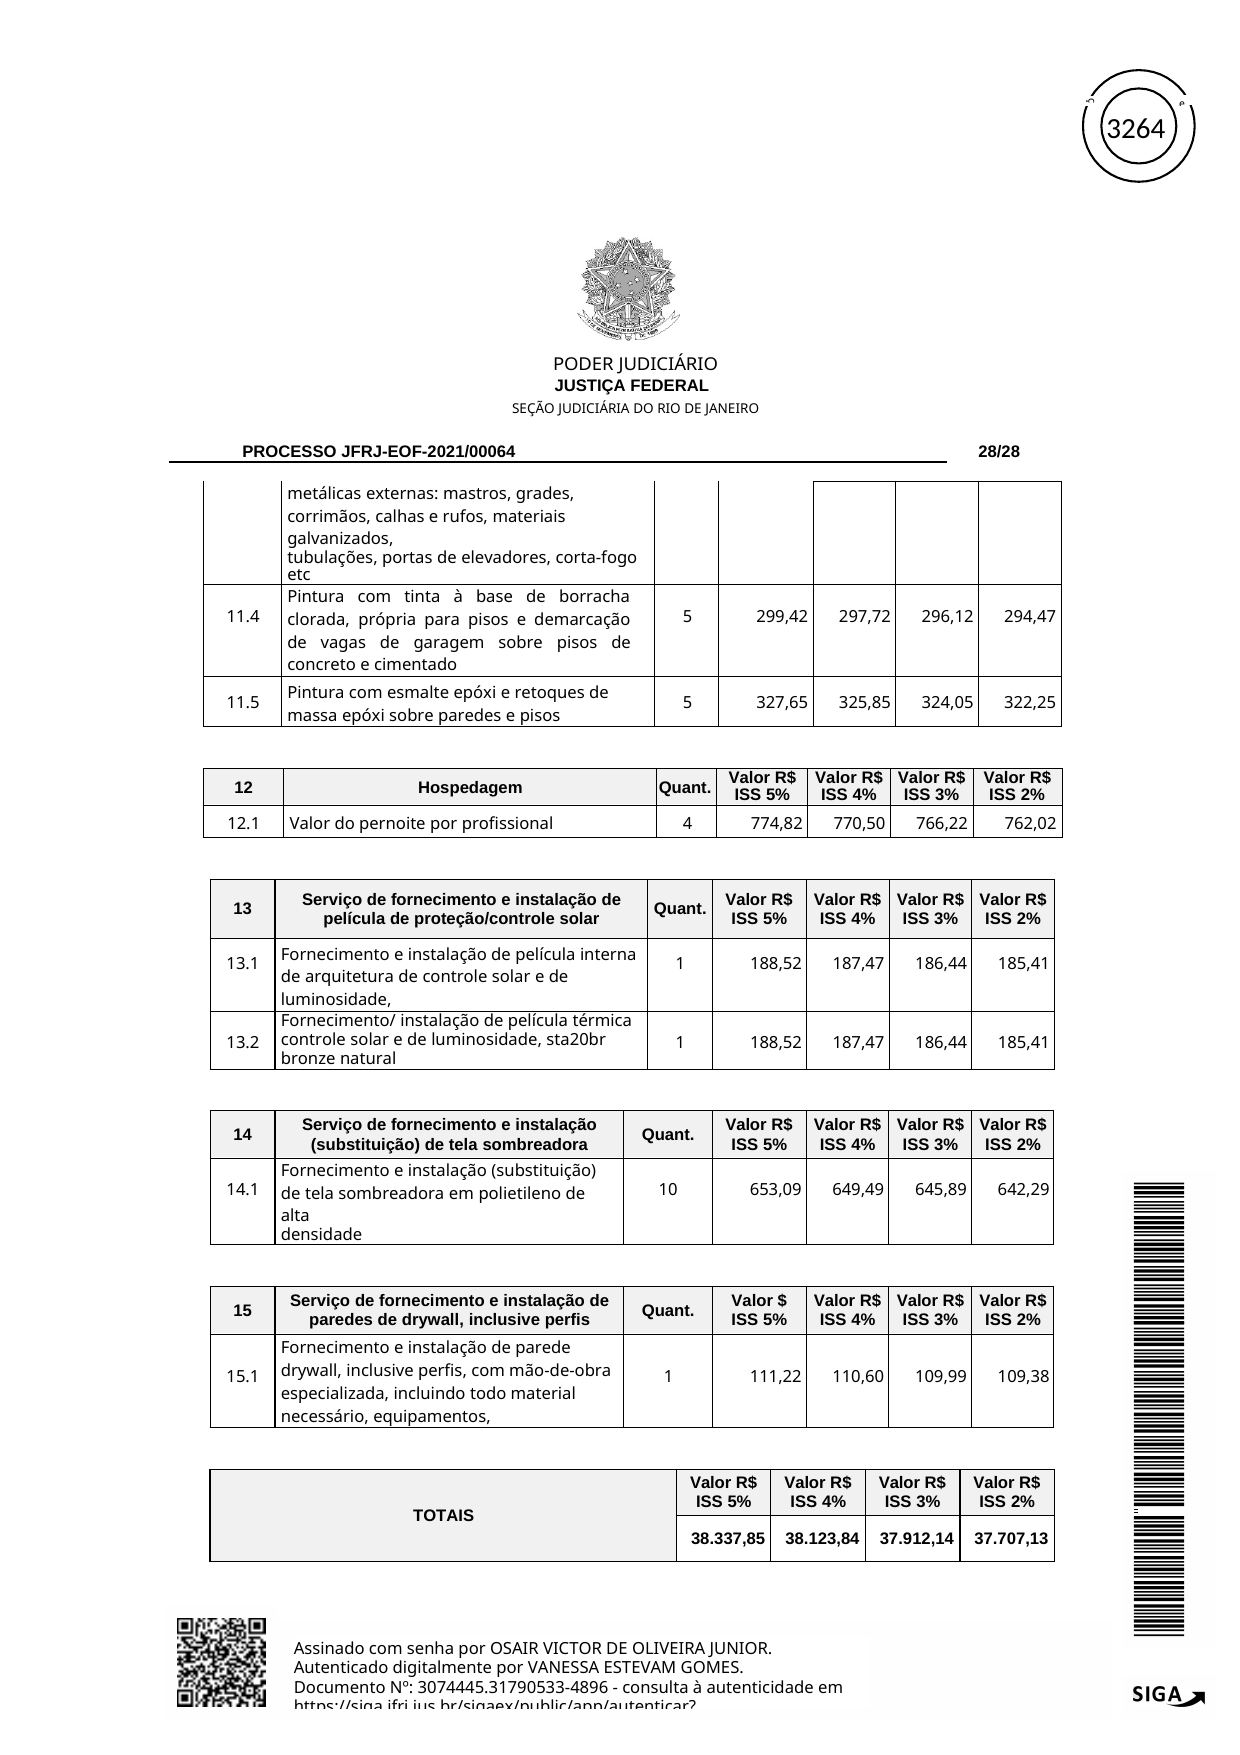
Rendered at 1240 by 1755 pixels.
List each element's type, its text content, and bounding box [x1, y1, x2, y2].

table_header Serviço de fornecimento e instalação de película de proteção/controle solar [276, 880, 647, 938]
table_cell 299,42 [719, 585, 813, 676]
table_header Valor R$ ISS 5% [717, 769, 807, 804]
table_cell 653,09 [713, 1159, 806, 1244]
table_cell 187,47 [807, 1012, 889, 1068]
table_header 15 [211, 1287, 274, 1333]
table_cell 5 [655, 677, 718, 726]
table_header Valor R$ ISS 4% [807, 1111, 888, 1157]
table_cell 10 [624, 1159, 712, 1244]
table_cell 37.707,13 [961, 1516, 1054, 1561]
table_cell 14.1 [211, 1159, 274, 1244]
table_cell 322,25 [979, 677, 1061, 726]
table_header Valor R$ ISS 2% [972, 1287, 1053, 1333]
subtitle PROCESSO JFRJ-EOF-2021/00064 28/28 [242, 442, 1227, 461]
table_header Quant. [624, 1287, 712, 1333]
table_cell 645,89 [889, 1159, 971, 1244]
table_header Valor R$ ISS 2% [974, 769, 1062, 804]
table_header [719, 481, 813, 584]
table_cell 770,50 [808, 806, 890, 837]
table_cell Fornecimento e instalação (substituição) de tela sombreadora em polietileno de alta densidade [276, 1159, 623, 1244]
table_header Valor $ ISS 5% [713, 1287, 806, 1333]
table_header Valor R$ ISS 4% [771, 1470, 865, 1515]
table_cell 296,12 [896, 585, 978, 676]
table_header Valor R$ ISS 2% [961, 1470, 1054, 1515]
table_cell 38.123,84 [771, 1516, 865, 1561]
table_cell 185,41 [972, 939, 1054, 1011]
subtitle PODER JUDICIÁRIO [487, 351, 784, 375]
table_cell Pintura com esmalte epóxi e retoques de massa epóxi sobre paredes e pisos [282, 677, 654, 726]
table_header Quant. [624, 1111, 712, 1157]
table_cell Valor do pernoite por profissional [284, 806, 656, 837]
subtitle PODER JUDICIÁRIO [0, 340, 32, 358]
subtitle JUSTIÇA FEDERAL [552, 376, 711, 395]
table_header [204, 481, 281, 584]
table_cell 325,85 [814, 677, 895, 726]
table_cell 186,44 [890, 1012, 971, 1068]
table_cell 185,41 [972, 1012, 1054, 1068]
table_cell 188,52 [713, 939, 806, 1011]
table_cell 649,49 [807, 1159, 888, 1244]
table_cell Fornecimento/ instalação de película térmica controle solar e de luminosidade, sta20br bronze natural [276, 1012, 647, 1068]
table_header [979, 482, 1061, 584]
table_cell 11.4 [204, 585, 281, 676]
table_cell 294,47 [979, 585, 1061, 676]
table_cell 762,02 [974, 806, 1062, 837]
table_cell 11.5 [204, 677, 281, 726]
table_header TOTAIS [211, 1470, 676, 1561]
table_cell 4 [657, 806, 716, 837]
table_cell 1 [648, 1012, 712, 1068]
table_header Valor R$ ISS 2% [972, 1111, 1053, 1157]
table_header Valor R$ ISS 5% [677, 1470, 770, 1515]
table_header [655, 481, 718, 584]
table_header Valor R$ ISS 3% [889, 1111, 971, 1157]
table_header Valor R$ ISS 5% [713, 1111, 806, 1157]
table_cell 187,47 [807, 939, 889, 1011]
table_cell 642,29 [972, 1159, 1053, 1244]
table_cell 774,82 [717, 806, 807, 837]
table_cell Pintura com tinta à base de borracha clorada, própria para pisos e demarcação de vagas de garagem sobre pisos de concreto e cimentado [282, 585, 654, 676]
table_header Serviço de fornecimento e instalação (substituição) de tela sombreadora [276, 1111, 623, 1157]
table_cell 297,72 [814, 585, 895, 676]
table_header 12 [204, 769, 283, 804]
table_header 13 [211, 880, 274, 938]
table_cell Fornecimento e instalação de parede drywall, inclusive perfis, com mão-de-obra especializada, incluindo todo material necessário, equipamentos, [276, 1335, 623, 1427]
table_cell 111,22 [713, 1335, 806, 1427]
table_header Valor R$ ISS 4% [807, 880, 889, 938]
table_header metálicas externas: mastros, grades, corrimãos, calhas e rufos, materiais galvanizados, tubulações, portas de elevadores, corta-fogo etc [282, 481, 654, 584]
table_cell 38.337,85 [677, 1516, 770, 1561]
table_header Quant. [648, 880, 712, 938]
table_header Valor R$ ISS 4% [808, 769, 890, 804]
table_cell 13.2 [211, 1012, 274, 1068]
table_header Hospedagem [284, 769, 656, 804]
table_header 14 [211, 1111, 274, 1157]
table_header [814, 482, 895, 584]
table_header Valor R$ ISS 4% [807, 1287, 888, 1333]
table_header Quant. [657, 769, 716, 804]
text ç [1085, 98, 1099, 106]
table_cell 109,99 [889, 1335, 971, 1427]
table_cell 5 [655, 585, 718, 676]
table_cell 110,60 [807, 1335, 888, 1427]
table_cell 12.1 [204, 806, 283, 837]
table_header Valor R$ ISS 3% [891, 769, 973, 804]
text e [1179, 97, 1193, 105]
table_header Serviço de fornecimento e instalação de paredes de drywall, inclusive perfis [276, 1287, 623, 1333]
table_cell 1 [648, 939, 712, 1011]
table_cell 188,52 [713, 1012, 806, 1068]
table_cell 15.1 [211, 1335, 274, 1427]
text SEÇÃO JUDICIÁRIA DO RIO DE JANEIRO [487, 398, 784, 417]
table_cell Fornecimento e instalação de película interna de arquitetura de controle solar e de luminosidade, [276, 939, 647, 1011]
table_cell 37.912,14 [866, 1516, 959, 1561]
table_header Valor R$ ISS 5% [713, 880, 806, 938]
table_cell 1 [624, 1335, 712, 1427]
table_cell 766,22 [891, 806, 973, 837]
table_cell 109,38 [972, 1335, 1053, 1427]
table_header Valor R$ ISS 2% [972, 880, 1054, 938]
table_cell 324,05 [896, 677, 978, 726]
table_header Valor R$ ISS 3% [890, 880, 971, 938]
table_header [896, 482, 978, 584]
table_cell 186,44 [890, 939, 971, 1011]
table_header Valor R$ ISS 3% [866, 1470, 959, 1515]
table_header Valor R$ ISS 3% [889, 1287, 971, 1333]
table_cell 327,65 [719, 677, 813, 726]
table_cell 13.1 [211, 939, 274, 1011]
